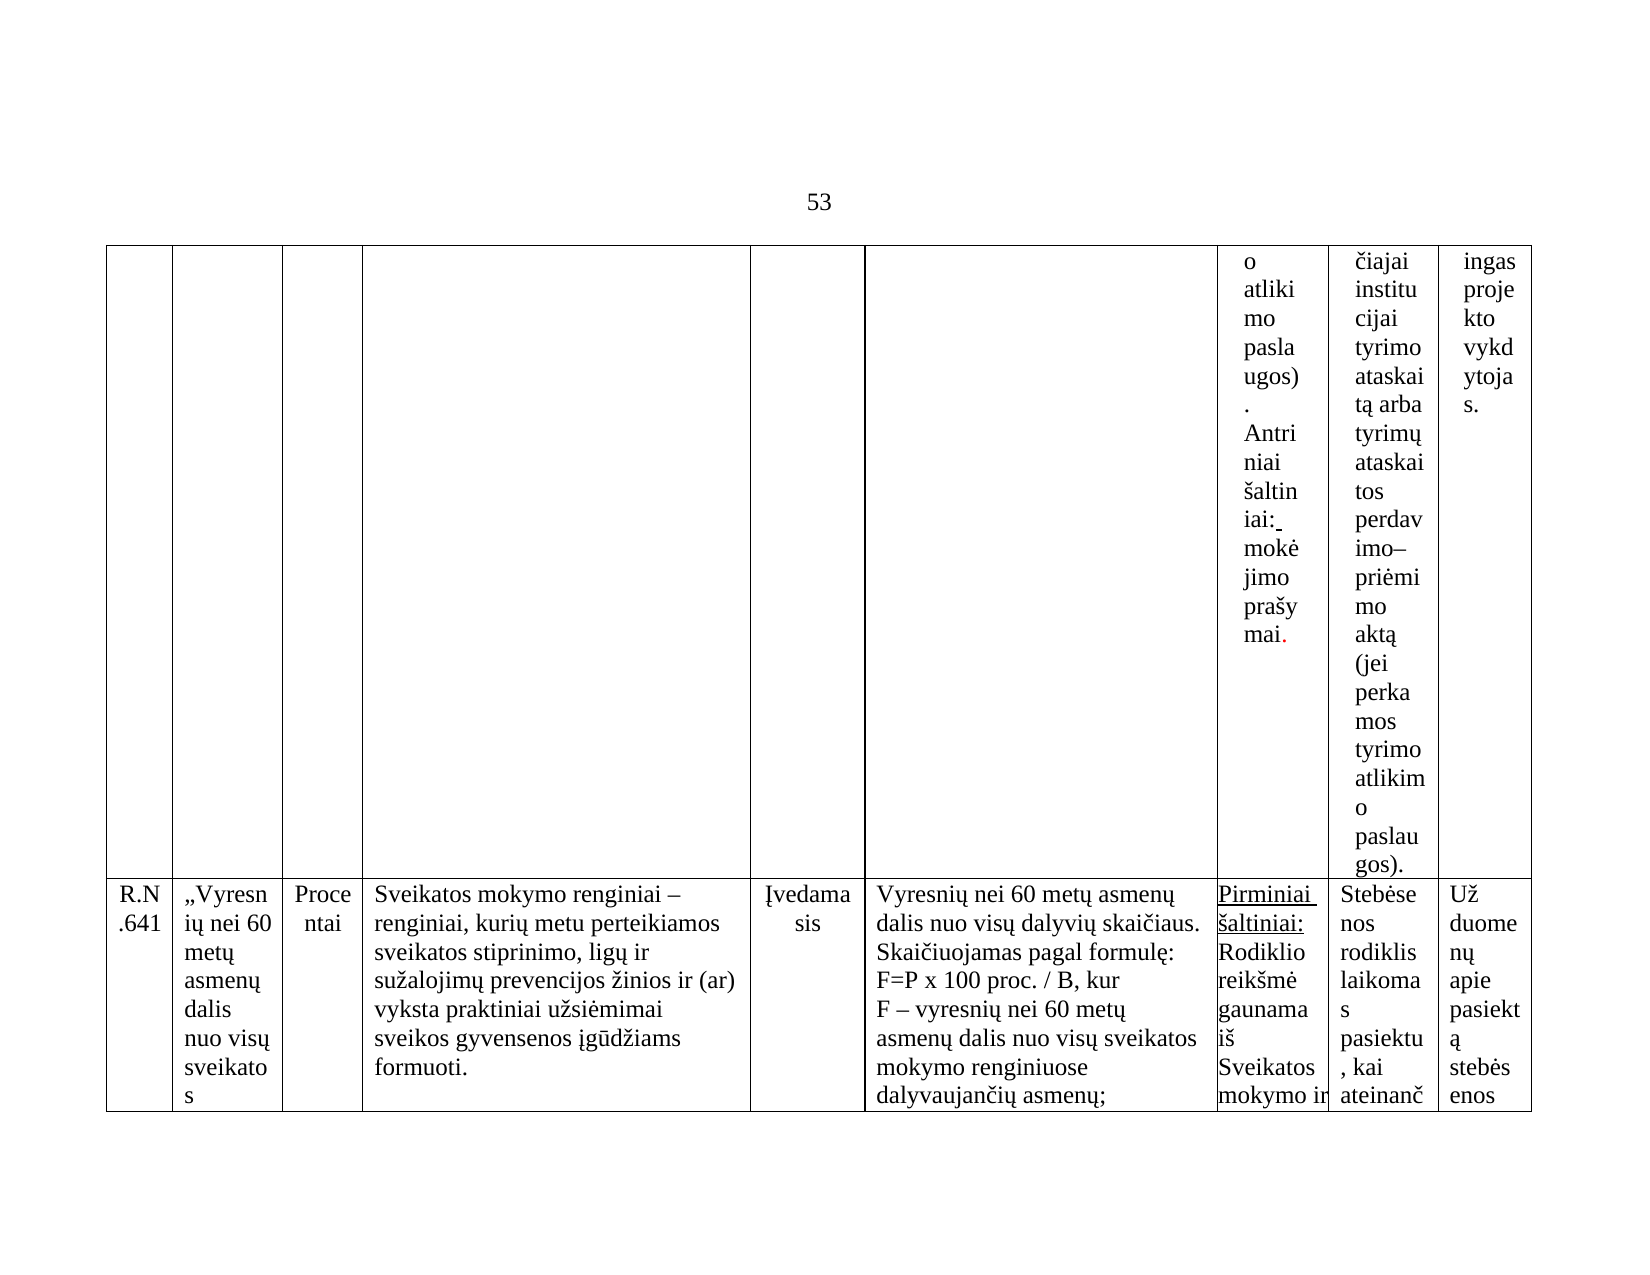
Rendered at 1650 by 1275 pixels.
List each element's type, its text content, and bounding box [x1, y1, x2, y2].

table_cell čiajai institucijai tyrimo ataskaitą arba tyrimų ataskaitos perdavimo–priėmimo aktą (jei perkamos tyrimo atlikimo paslaugos). [1329, 246, 1438, 878]
table_cell Vyresnių nei 60 metų asmenų dalis nuo visų dalyvių skaičiaus. Skaičiuojamas pagal formulę: F=P x 100 proc. / B, kur F – vyresnių nei 60 metų asmenų dalis nuo visų sveikatos mokymo renginiuose dalyvaujančių asmenų; [866, 879, 1217, 1111]
table_cell Įvedamasis [751, 879, 864, 1111]
table_cell Sveikatos mokymo renginiai – renginiai, kurių metu perteikiamos sveikatos stiprinimo, ligų ir sužalojimų prevencijos žinios ir (ar) vyksta praktiniai užsiėmimai sveikos gyvensenos įgūdžiams formuoti. [363, 879, 750, 1111]
table_cell Stebėsenos rodiklis laikomas pasiektu, kai ateinanč [1329, 879, 1438, 1111]
table_cell Procentai [283, 879, 362, 1111]
table_cell [363, 246, 750, 878]
table_cell [173, 246, 282, 878]
table_cell o atlikimo paslaugos). Antriniai šaltiniai: mokėjimo prašymai. [1218, 246, 1328, 878]
table_cell Už duomenų apie pasiektą stebėsenos [1439, 879, 1531, 1111]
table_cell Pirminiai šaltiniai: Rodiklio reikšmė gaunama iš Sveikatos mokymo ir [1218, 879, 1328, 1111]
table_cell [107, 246, 172, 878]
table_cell [751, 246, 864, 878]
table_cell ingas projekto vykdytojas. [1439, 246, 1531, 878]
table_cell [283, 246, 362, 878]
table_cell [866, 246, 1217, 878]
table_cell „Vyresnių nei 60 metų asmenų dalis nuo visų sveikatos [173, 879, 282, 1111]
table_cell R.N.641 [107, 879, 172, 1111]
